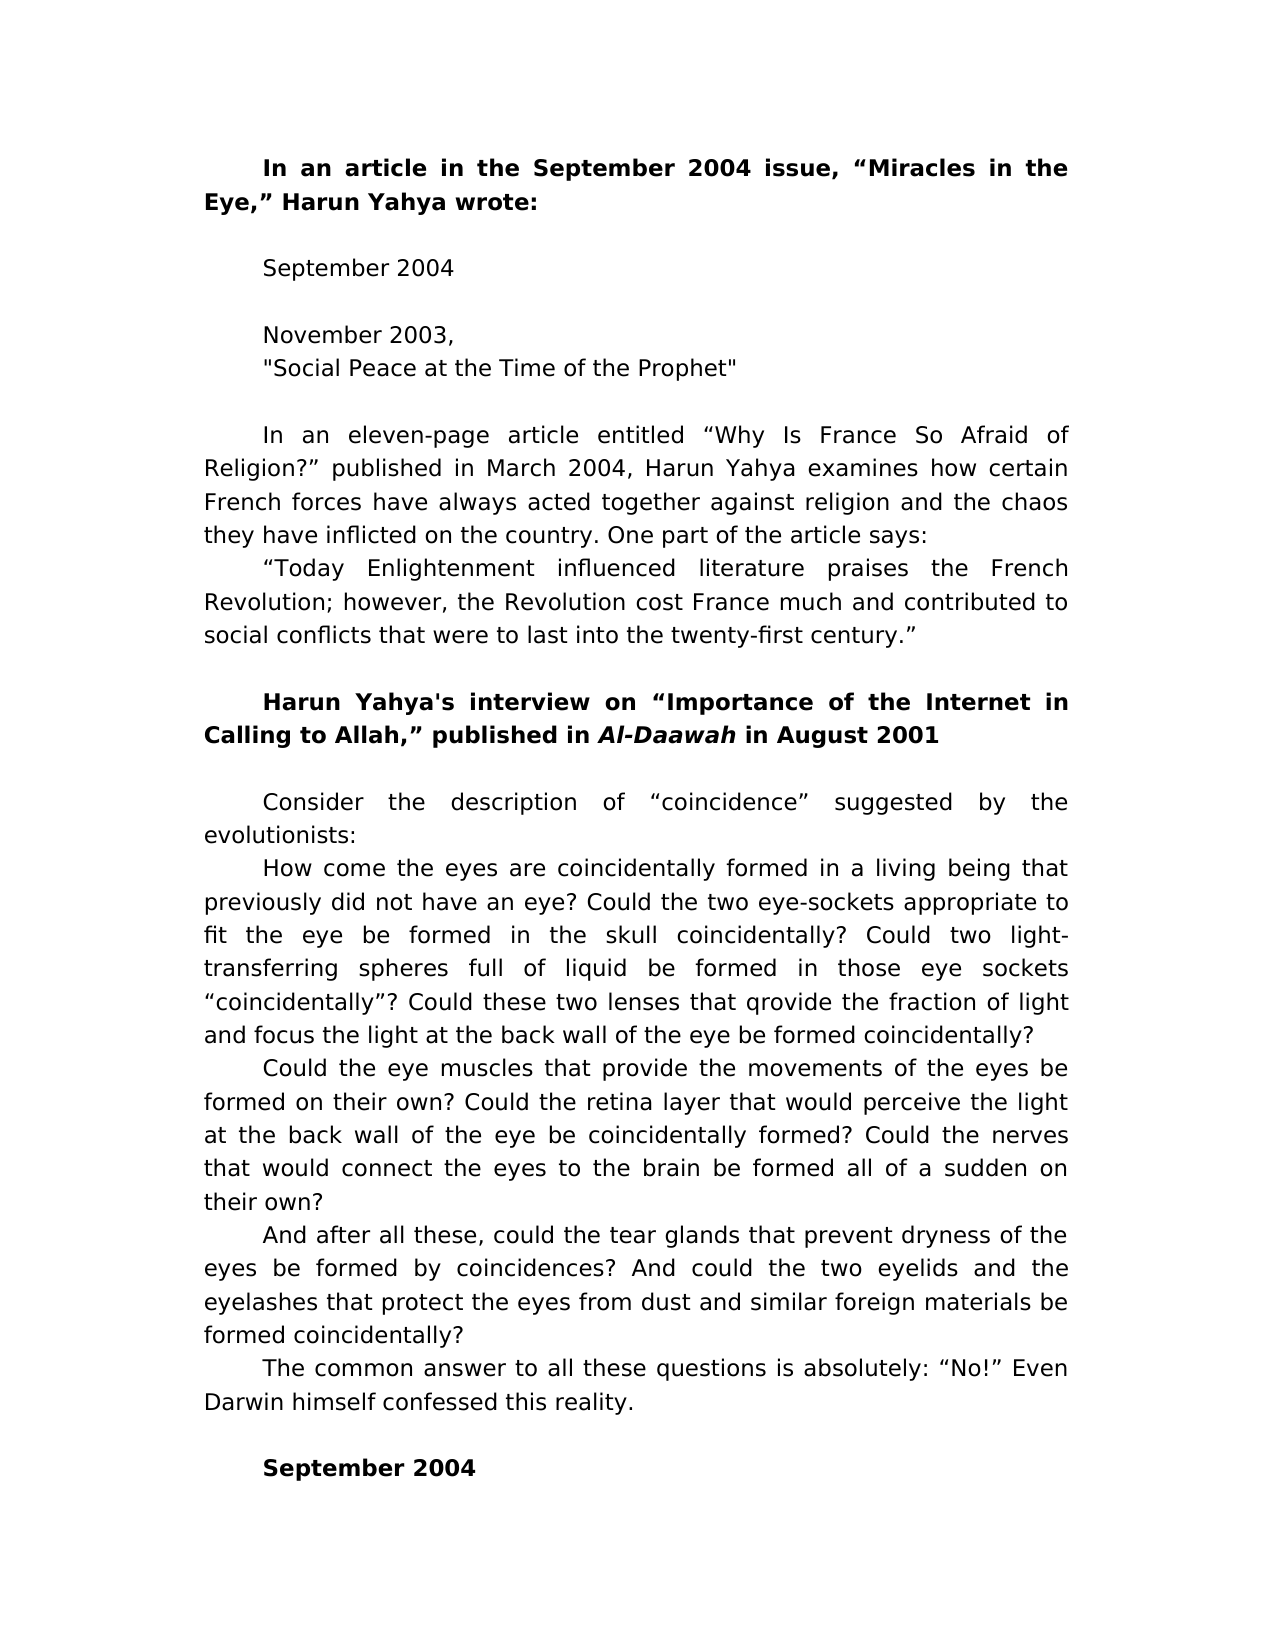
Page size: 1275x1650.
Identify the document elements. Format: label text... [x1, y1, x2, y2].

text September 2004 [203, 250, 1070, 283]
text Consider the description of “coincidence” suggested by the evolutionists: [203, 783, 1070, 850]
text November 2003, [203, 317, 1070, 350]
text In an article in the September 2004 issue, “Miracles in the Eye,” Harun Yahya wrote: [203, 150, 1070, 217]
text And after all these, could the tear glands that prevent dryness of the eyes be formed by coincidences? And could the two eyelids and the eyelashes that protect the eyes from dust and similar foreign materials be formed coincidentally? [203, 1217, 1070, 1350]
text September 2004 [203, 1450, 1070, 1483]
text "Social Peace at the Time of the Prophet" [203, 350, 1070, 383]
text Could the eye muscles that provide the movements of the eyes be formed on their own? Could the retina layer that would perceive the light at the back wall of the eye be coincidentally formed? Could the nerves that would connect the eyes to the brain be formed all of a sudden on their own? [203, 1050, 1070, 1217]
text The common answer to all these questions is absolutely: “No!” Even Darwin himself confessed this reality. [203, 1350, 1070, 1417]
text “Today Enlightenment influenced literature praises the French Revolution; however, the Revolution cost France much and contributed to social conflicts that were to last into the twenty-first century.” [203, 550, 1070, 650]
text Harun Yahya's interview on “Importance of the Internet in Calling to Allah,” published in Al-Daawah in August 2001 [203, 683, 1070, 750]
text In an eleven-page article entitled “Why Is France So Afraid of Religion?” published in March 2004, Harun Yahya examines how certain French forces have always acted together against religion and the chaos they have inflicted on the country. One part of the article says: [203, 417, 1070, 550]
text How come the eyes are coincidentally formed in a living being that previously did not have an eye? Could the two eye-sockets appropriate to fit the eye be formed in the skull coincidentally? Could two light-transferring spheres full of liquid be formed in those eye sockets “coincidentally”? Could these two lenses that qrovide the fraction of light and focus the light at the back wall of the eye be formed coincidentally? [203, 850, 1070, 1050]
